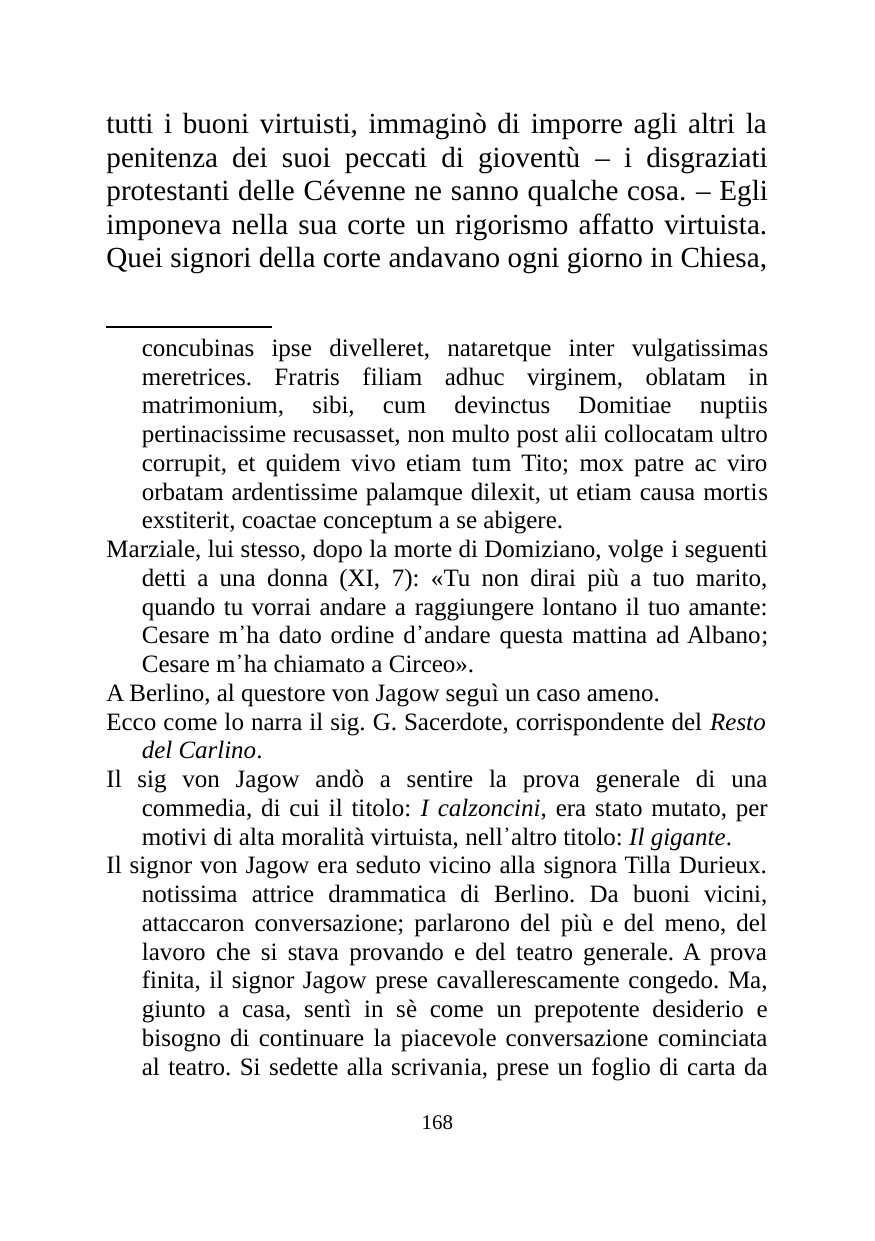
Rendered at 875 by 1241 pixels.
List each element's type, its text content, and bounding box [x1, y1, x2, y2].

text tutti i buoni virtuisti, immaginò di imporre agli altri la penitenza dei suoi peccati di gioventù – i disgraziati protestanti delle Cévenne ne sanno qualche cosa. – Egli imponeva nella sua corte un rigorismo affatto virtuista. Quei signori della corte andavano ogni giorno in Chiesa, [106, 106, 768, 274]
text Ecco come lo narra il sig. G. Sacerdote, corrispondente del Resto del Carlino. [106, 707, 768, 764]
text A Berlino, al questore von Jagow seguì un caso ameno. [106, 678, 768, 707]
text Marziale, lui stesso, dopo la morte di Domiziano, volge i seguenti detti a una donna (XI, 7): «Tu non dirai più a tuo marito, quando tu vorrai andare a raggiungere lontano il tuo amante: Cesare m᾽ha dato ordine d᾽andare questa mattina ad Albano; Cesare m᾽ha chiamato a Circeo». [106, 534, 768, 678]
text Il signor von Jagow era seduto vicino alla signora Tilla Durieux. notissima attrice drammatica di Berlino. Da buoni vicini, attaccaron conversazione; parlarono del più e del meno, del lavoro che si stava provando e del teatro generale. A prova finita, il signor Jagow prese cavallerescamente congedo. Ma, giunto a casa, sentì in sè come un prepotente desiderio e bisogno di continuare la piacevole conversazione cominciata al teatro. Si sedette alla scrivania, prese un foglio di carta da [106, 850, 768, 1080]
text concubinas ipse divelleret, nataretque inter vulgatissimas meretrices. Fratris filiam adhuc virginem, oblatam in matrimonium, sibi, cum devinctus Domitiae nuptiis pertinacissime recusasset, non multo post alii collocatam ultro corrupit, et quidem vivo etiam tum Tito; mox patre ac viro orbatam ardentissime palamque dilexit, ut etiam causa mortis exstiterit, coactae conceptum a se abigere. [106, 333, 768, 534]
text Il sig von Jagow andò a sentire la prova generale di una commedia, di cui il titolo: I calzoncini, era stato mutato, per motivi di alta moralità virtuista, nell᾽altro titolo: Il gigante. [106, 764, 768, 850]
